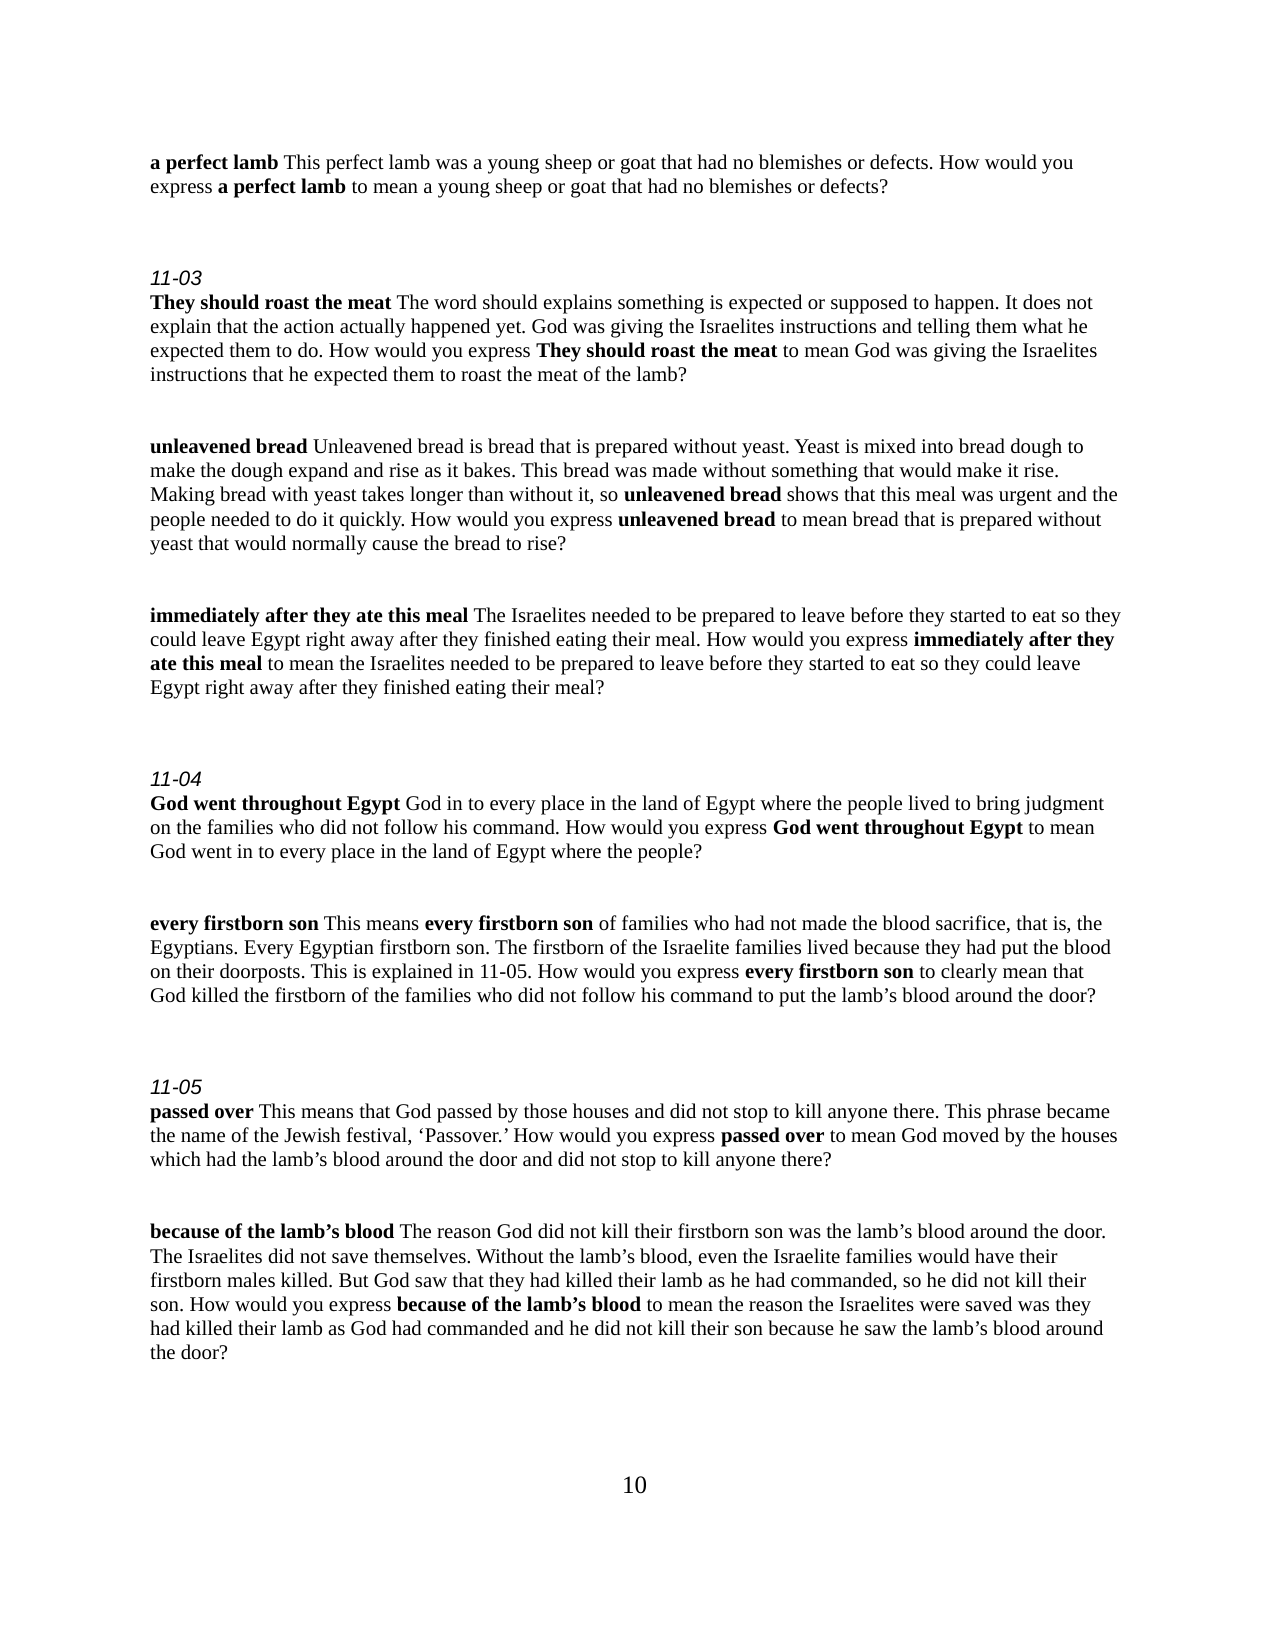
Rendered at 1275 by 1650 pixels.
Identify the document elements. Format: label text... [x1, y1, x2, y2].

text because of the lamb’s blood The reason God did not kill their firstborn son was the lamb’s blood around the door. The Israelites did not save themselves. Without the lamb’s blood, even the Israelite families would have their firstborn males killed. But God saw that they had killed their lamb as he had commanded, so he did not kill their son. How would you express because of the lamb’s blood to mean the reason the Israelites were saved was they had killed their lamb as God had commanded and he did not kill their son because he saw the lamb’s blood around the door? [150, 1219, 1125, 1364]
text They should roast the meat The word should explains something is expected or supposed to happen. It does not explain that the action actually happened yet. God was giving the Israelites instructions and telling them what he expected them to do. How would you express They should roast the meat to mean God was giving the Israelites instructions that he expected them to roast the meat of the lamb? [150, 290, 1125, 386]
text passed over This means that God passed by those houses and did not stop to kill anyone there. This phrase became the name of the Jewish festival, ‘Passover.’ How would you express passed over to mean God moved by the houses which had the lamb’s blood around the door and did not stop to kill anyone there? [150, 1099, 1125, 1171]
text every firstborn son This means every firstborn son of families who had not made the blood sacrifice, that is, the Egyptians. Every Egyptian firstborn son. The firstborn of the Israelite families lived because they had put the blood on their doorposts. This is explained in 11-05. How would you express every firstborn son to clearly mean that God killed the firstborn of the families who did not follow his command to put the lamb’s blood around the door? [150, 911, 1125, 1007]
subtitle 11-05 [150, 1075, 1125, 1099]
text a perfect lamb This perfect lamb was a young sheep or goat that had no blemishes or defects. How would you express a perfect lamb to mean a young sheep or goat that had no blemishes or defects? [150, 150, 1125, 198]
text unleavened bread Unleavened bread is bread that is prepared without yeast. Yeast is mixed into bread dough to make the dough expand and rise as it bakes. This bread was made without something that would make it rise. Making bread with yeast takes longer than without it, so unleavened bread shows that this meal was urgent and the people needed to do it quickly. How would you express unleavened bread to mean bread that is prepared without yeast that would normally cause the bread to rise? [150, 434, 1125, 554]
text God went throughout Egypt God in to every place in the land of Egypt where the people lived to bring judgment on the families who did not follow his command. How would you express God went throughout Egypt to mean God went in to every place in the land of Egypt where the people? [150, 791, 1125, 863]
text immediately after they ate this meal The Israelites needed to be prepared to leave before they started to eat so they could leave Egypt right away after they finished eating their meal. How would you express immediately after they ate this meal to mean the Israelites needed to be prepared to leave before they started to eat so they could leave Egypt right away after they finished eating their meal? [150, 603, 1125, 699]
subtitle 11-04 [150, 767, 1125, 791]
subtitle 11-03 [150, 266, 1125, 290]
